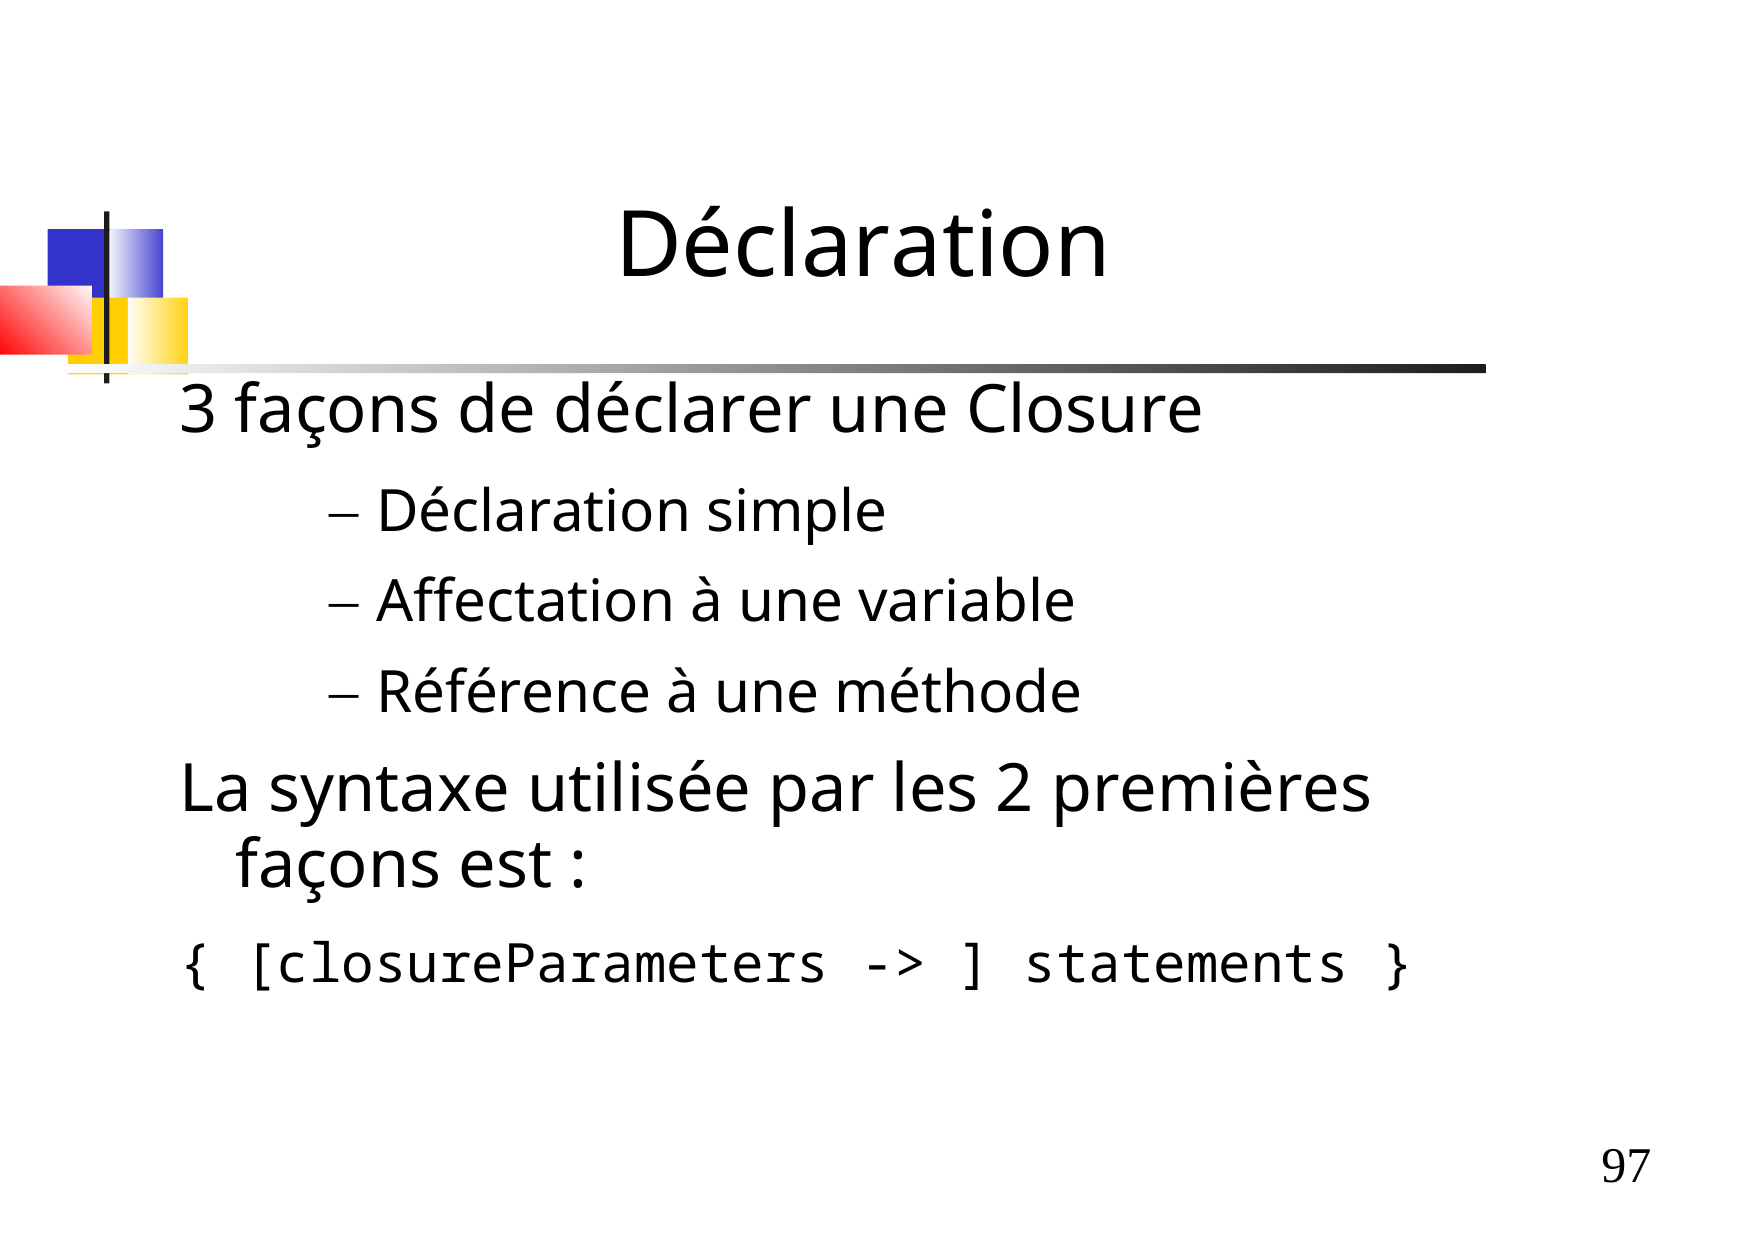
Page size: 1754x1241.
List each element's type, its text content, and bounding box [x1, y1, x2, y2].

title Déclaration [179, 139, 1567, 351]
list 3 façons de déclarer une Closure Déclaration simple Affectation à une variable Référence à une méthode La syntaxe utilisée par les 2 premières façons est : { [closureParameters -> ] statements } [179, 371, 1567, 1091]
